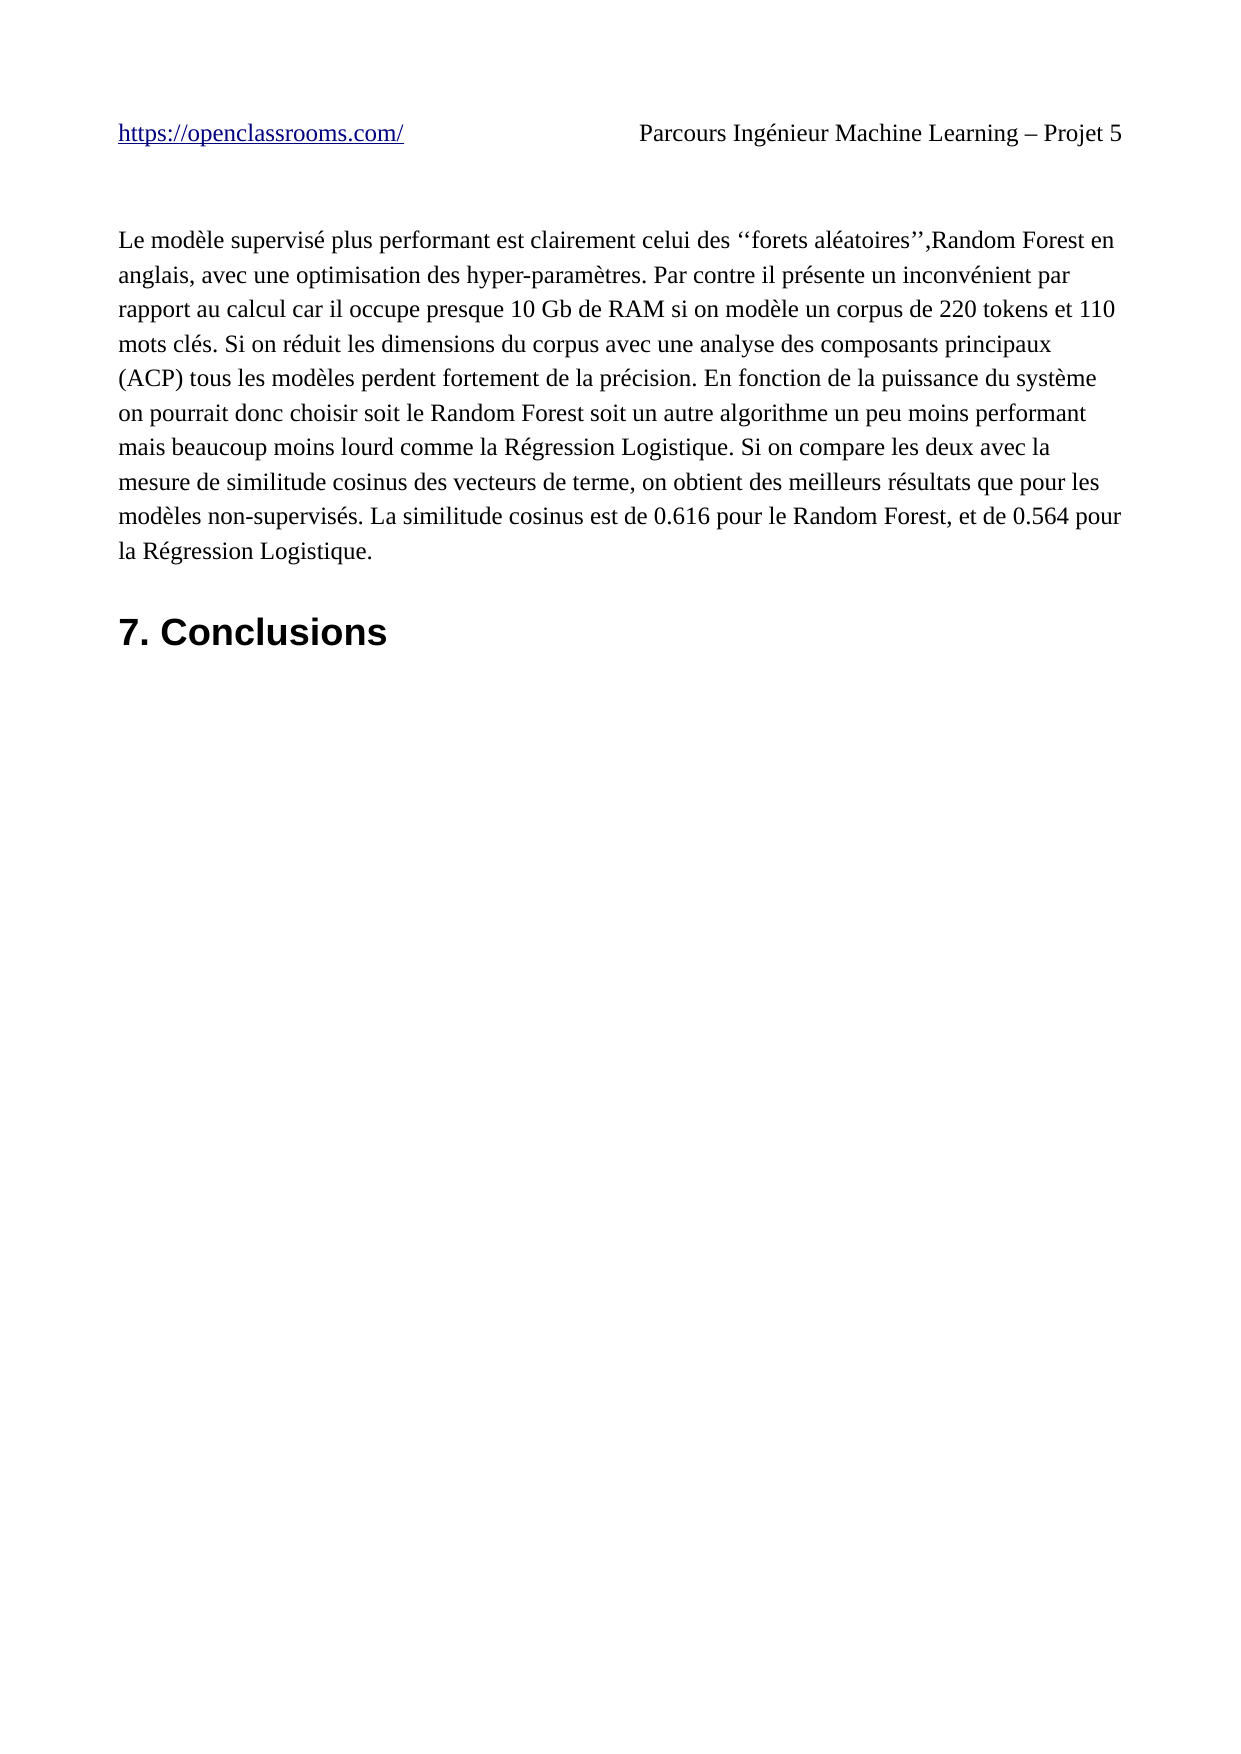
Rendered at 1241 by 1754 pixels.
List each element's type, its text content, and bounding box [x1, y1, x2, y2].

text Le modèle supervisé plus performant est clairement celui des ‘‘forets aléatoires’’,Random Forest en anglais, avec une optimisation des hyper-paramètres. Par contre il présente un inconvénient par rapport au calcul car il occupe presque 10 Gb de RAM si on modèle un corpus de 220 tokens et 110 mots clés. Si on réduit les dimensions du corpus avec une analyse des composants principaux (ACP) tous les modèles perdent fortement de la précision. En fonction de la puissance du système on pourrait donc choisir soit le Random Forest soit un autre algorithme un peu moins performant mais beaucoup moins lourd comme la Régression Logistique. Si on compare les deux avec la mesure de similitude cosinus des vecteurs de terme, on obtient des meilleurs résultats que pour les modèles non-supervisés. La similitude cosinus est de 0.616 pour le Random Forest, et de 0.564 pour la Régression Logistique. [118, 225, 1122, 564]
subtitle 7. Conclusions [118, 610, 1122, 653]
